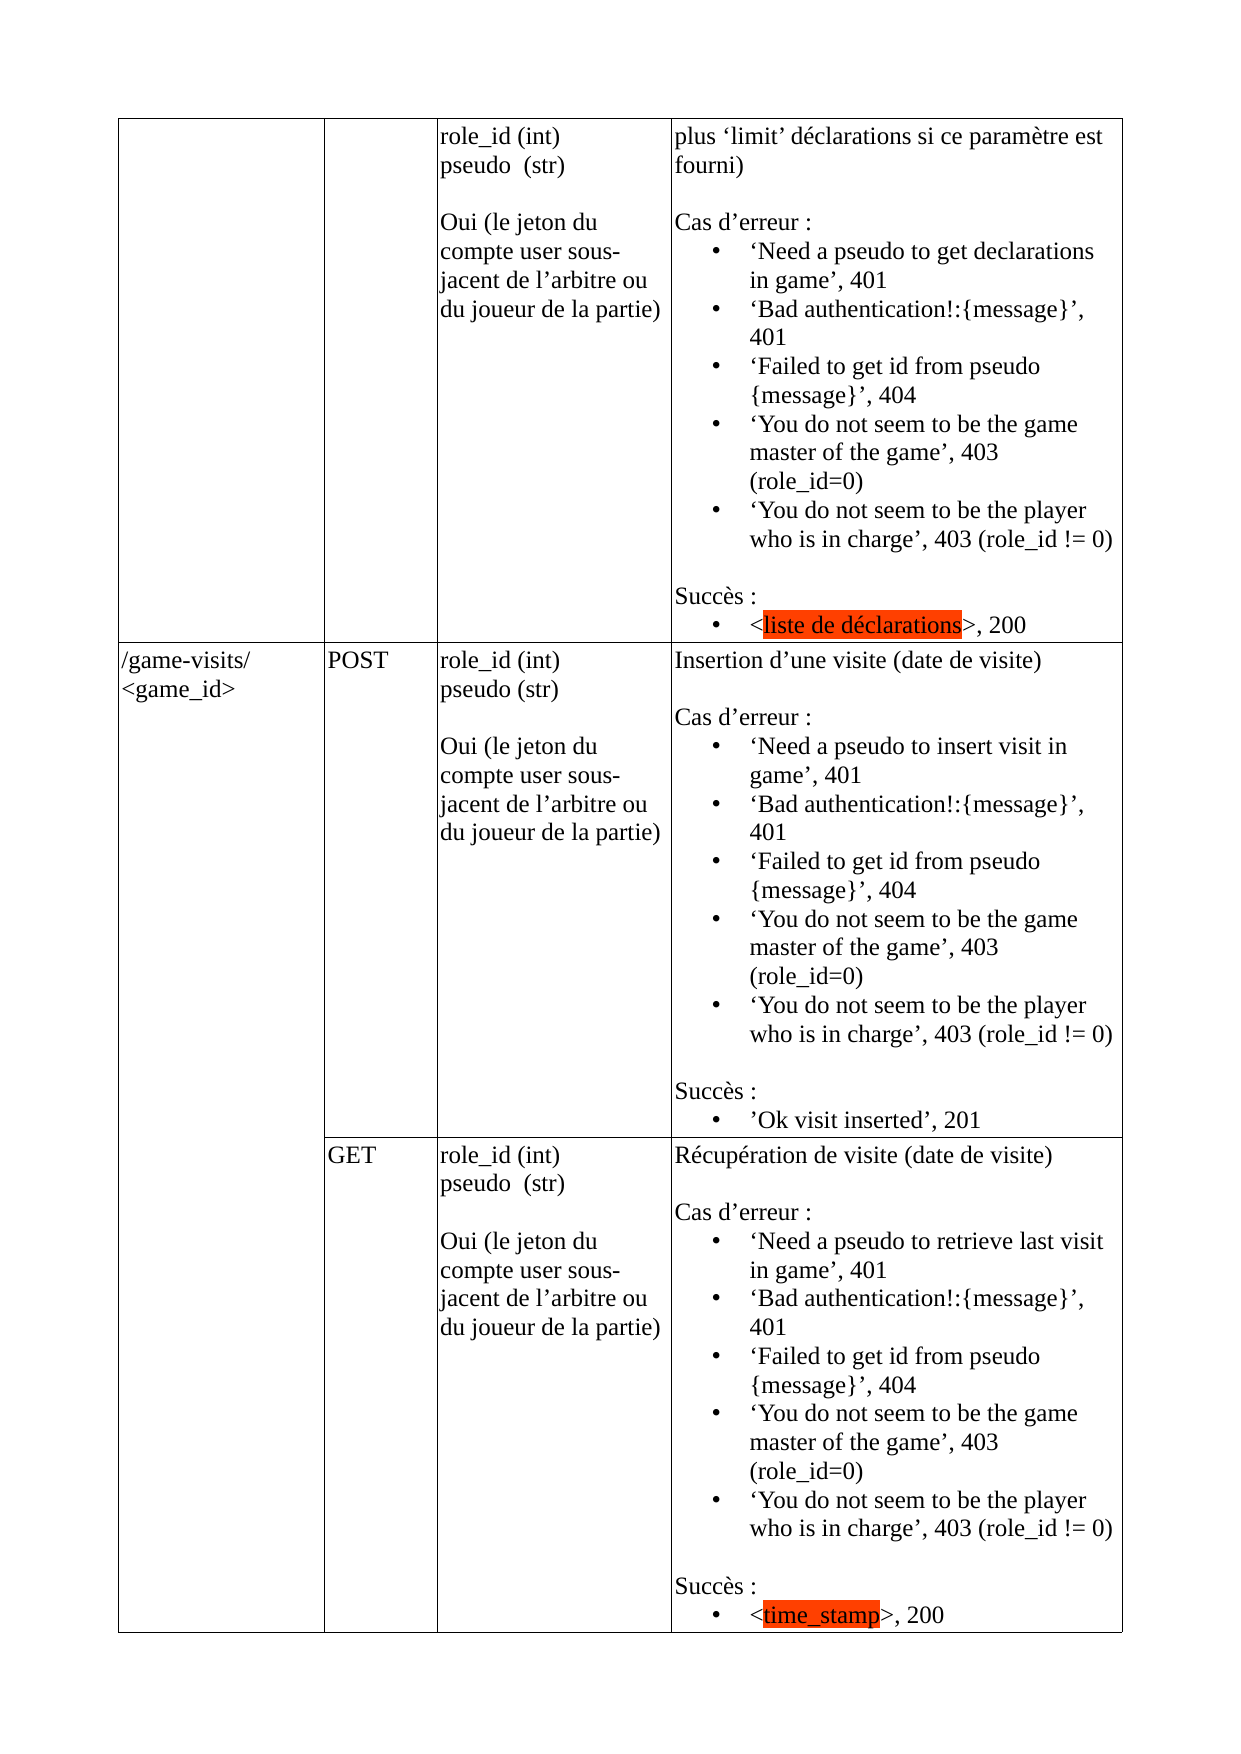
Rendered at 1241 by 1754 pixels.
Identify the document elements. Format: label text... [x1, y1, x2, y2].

table_cell role_id (int) pseudo (str) Oui (le jeton du compte user sous-jacent de l’arbitre ou du joueur de la partie) [438, 643, 671, 1137]
table_cell POST [325, 643, 437, 1137]
table_cell [119, 119, 324, 642]
table_cell plus ‘limit’ déclarations si ce paramètre est fourni) Cas d’erreur : ‘Need a pseudo to get declarations in game’, 401 ‘Bad authentication!:{message}’, 401 ‘Failed to get id from pseudo {message}’, 404 ‘You do not seem to be the game master of the game’, 403 (role_id=0) ‘You do not seem to be the player who is in charge’, 403 (role_id != 0) Succès : <liste de déclarations>, 200 [672, 119, 1122, 642]
table_cell Insertion d’une visite (date de visite) Cas d’erreur : ‘Need a pseudo to insert visit in game’, 401 ‘Bad authentication!:{message}’, 401 ‘Failed to get id from pseudo {message}’, 404 ‘You do not seem to be the game master of the game’, 403 (role_id=0) ‘You do not seem to be the player who is in charge’, 403 (role_id != 0) Succès : ’Ok visit inserted’, 201 [672, 643, 1122, 1137]
table_cell [325, 119, 437, 642]
table_cell role_id (int) pseudo (str) Oui (le jeton du compte user sous-jacent de l’arbitre ou du joueur de la partie) [438, 1138, 671, 1632]
table_cell Récupération de visite (date de visite) Cas d’erreur : ‘Need a pseudo to retrieve last visit in game’, 401 ‘Bad authentication!:{message}’, 401 ‘Failed to get id from pseudo {message}’, 404 ‘You do not seem to be the game master of the game’, 403 (role_id=0) ‘You do not seem to be the player who is in charge’, 403 (role_id != 0) Succès : <time_stamp>, 200 [672, 1138, 1122, 1632]
table_cell role_id (int) pseudo (str) Oui (le jeton du compte user sous-jacent de l’arbitre ou du joueur de la partie) [438, 119, 671, 642]
table_cell GET [325, 1138, 437, 1632]
table_cell /game-visits/<game_id> [119, 643, 324, 1632]
